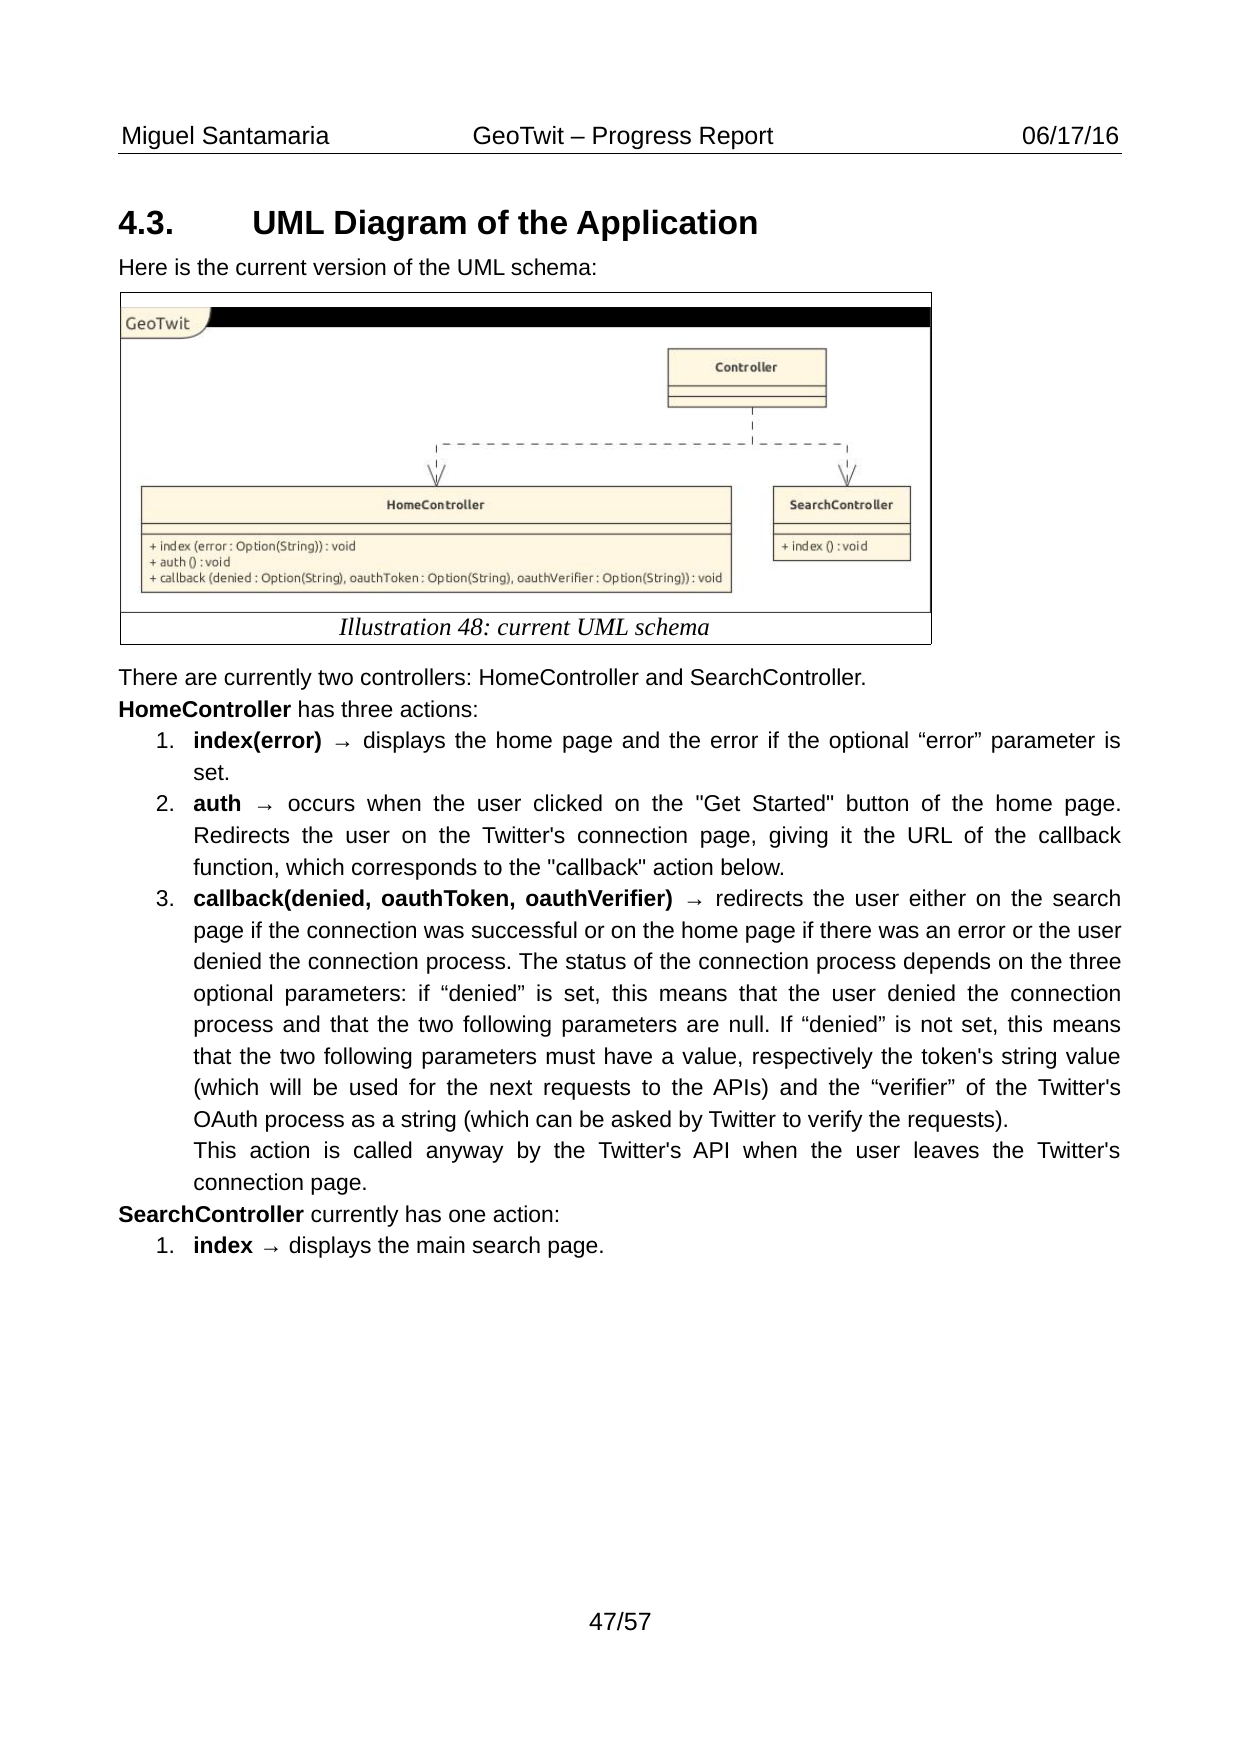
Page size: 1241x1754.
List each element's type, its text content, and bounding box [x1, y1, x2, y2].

picture [120, 307, 931, 613]
list index → displays the main search page. [156, 1232, 1122, 1258]
list callback(denied, oauthToken, oauthVerifier) → redirects the user either on the search page if the connection was successful or on the home page if there was an error or the user denied the connection process. The status of the connection process depends on the three optional parameters: if “denied” is set, this means that the user denied the connection process and that the two following parameters are null. If “denied” is not set, this means that the two following parameters must have a value, respectively the token's string value (which will be used for the next requests to the APIs) and the “verifier” of the Twitter's OAuth process as a string (which can be asked by Twitter to verify the requests). [156, 885, 1122, 1132]
text Here is the current version of the UML schema: [118, 254, 1122, 281]
text Illustration 48: current UML schema [123, 613, 928, 641]
list index(error) → displays the home page and the error if the optional “error” parameter is set. [156, 727, 1122, 785]
text [121, 293, 931, 307]
text SearchController currently has one action: [118, 1201, 1122, 1227]
text HomeController has three actions: [118, 696, 1122, 722]
list This action is called anyway by the Twitter's API when the user leaves the Twitter's connection page. [156, 1137, 1122, 1195]
subtitle UML Diagram of the Application [118, 203, 1122, 242]
list auth → occurs when the user clicked on the "Get Started" button of the home page. Redirects the user on the Twitter's connection page, giving it the URL of the callback function, which corresponds to the "callback" action below. [156, 790, 1122, 880]
text There are currently two controllers: HomeController and SearchController. [118, 609, 1122, 690]
text [121, 613, 931, 644]
